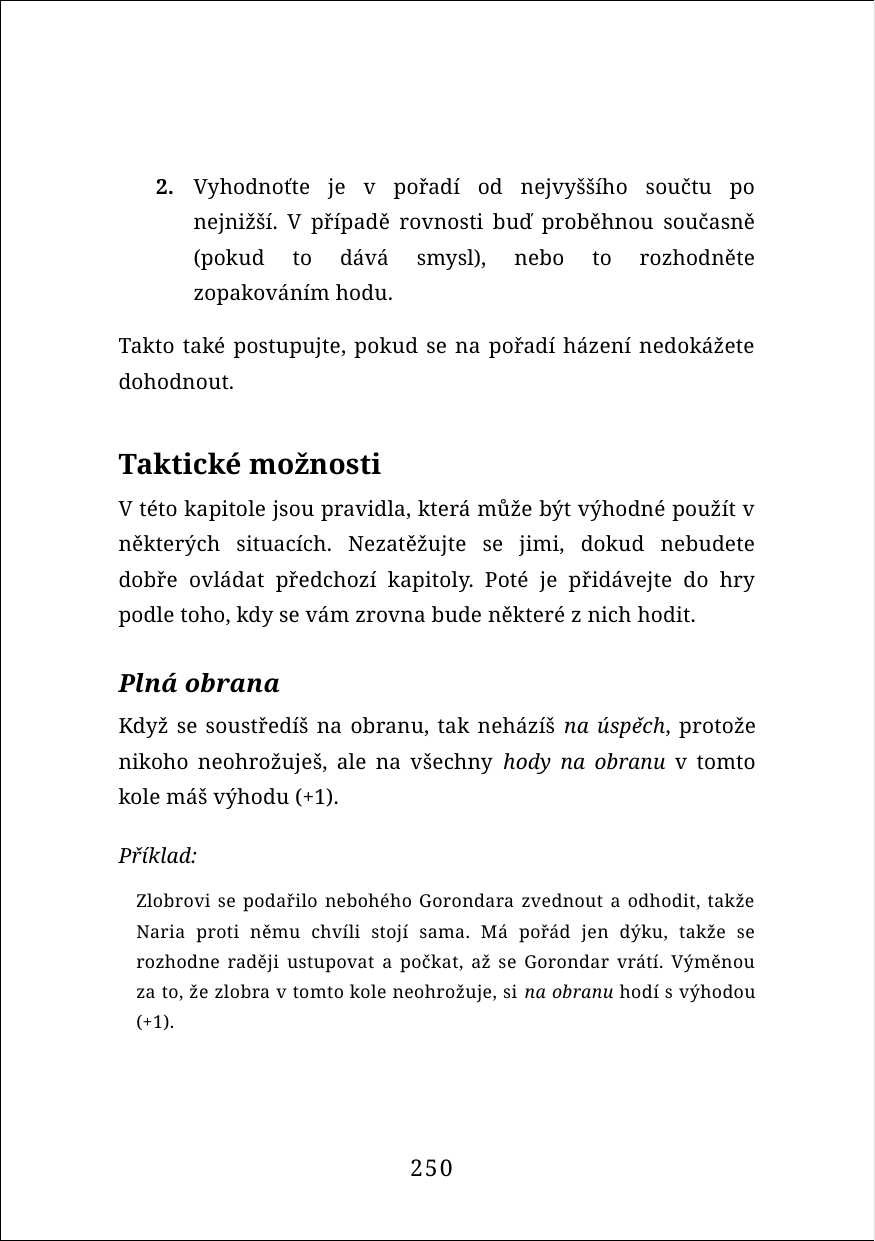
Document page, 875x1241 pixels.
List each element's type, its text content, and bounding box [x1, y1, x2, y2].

text Když se soustředíš na obranu, tak neházíš na úspěch, protože nikoho neohrožuješ, ale na všechny hody na obranu v tomto kole máš výhodu (+1). [118, 711, 756, 811]
text V této kapitole jsou pravidla, která může být výhodné použít v některých situacích. Nezatěžujte se jimi, dokud nebudete dobře ovládat předchozí kapitoly. Poté je přidávejte do hry podle toho, kdy se vám zrovna bude některé z nich hodit. [118, 494, 756, 629]
text Takto také postupujte, pokud se na pořadí házení nedokážete dohodnout. [118, 332, 756, 396]
text Příklad: [118, 842, 756, 870]
subtitle Plná obrana [118, 666, 756, 700]
subtitle Taktické možnosti [118, 444, 756, 482]
list Vyhodnoťte je v pořadí od nejvyššího součtu po nejnižší. V případě rovnosti buď proběhnou současně (pokud to dává smysl), nebo to rozhodněte zopakováním hodu. [156, 172, 756, 307]
text Zlobrovi se podařilo nebohého Gorondara zvednout a odhodit, takže Naria proti němu chvíli stojí sama. Má pořád jen dýku, takže se rozhodne raději ustupovat a počkat, až se Gorondar vrátí. Výměnou za to, že zlobra v tomto kole neohrožuje, si na obranu hodí s výhodou (+1). [136, 889, 756, 1034]
